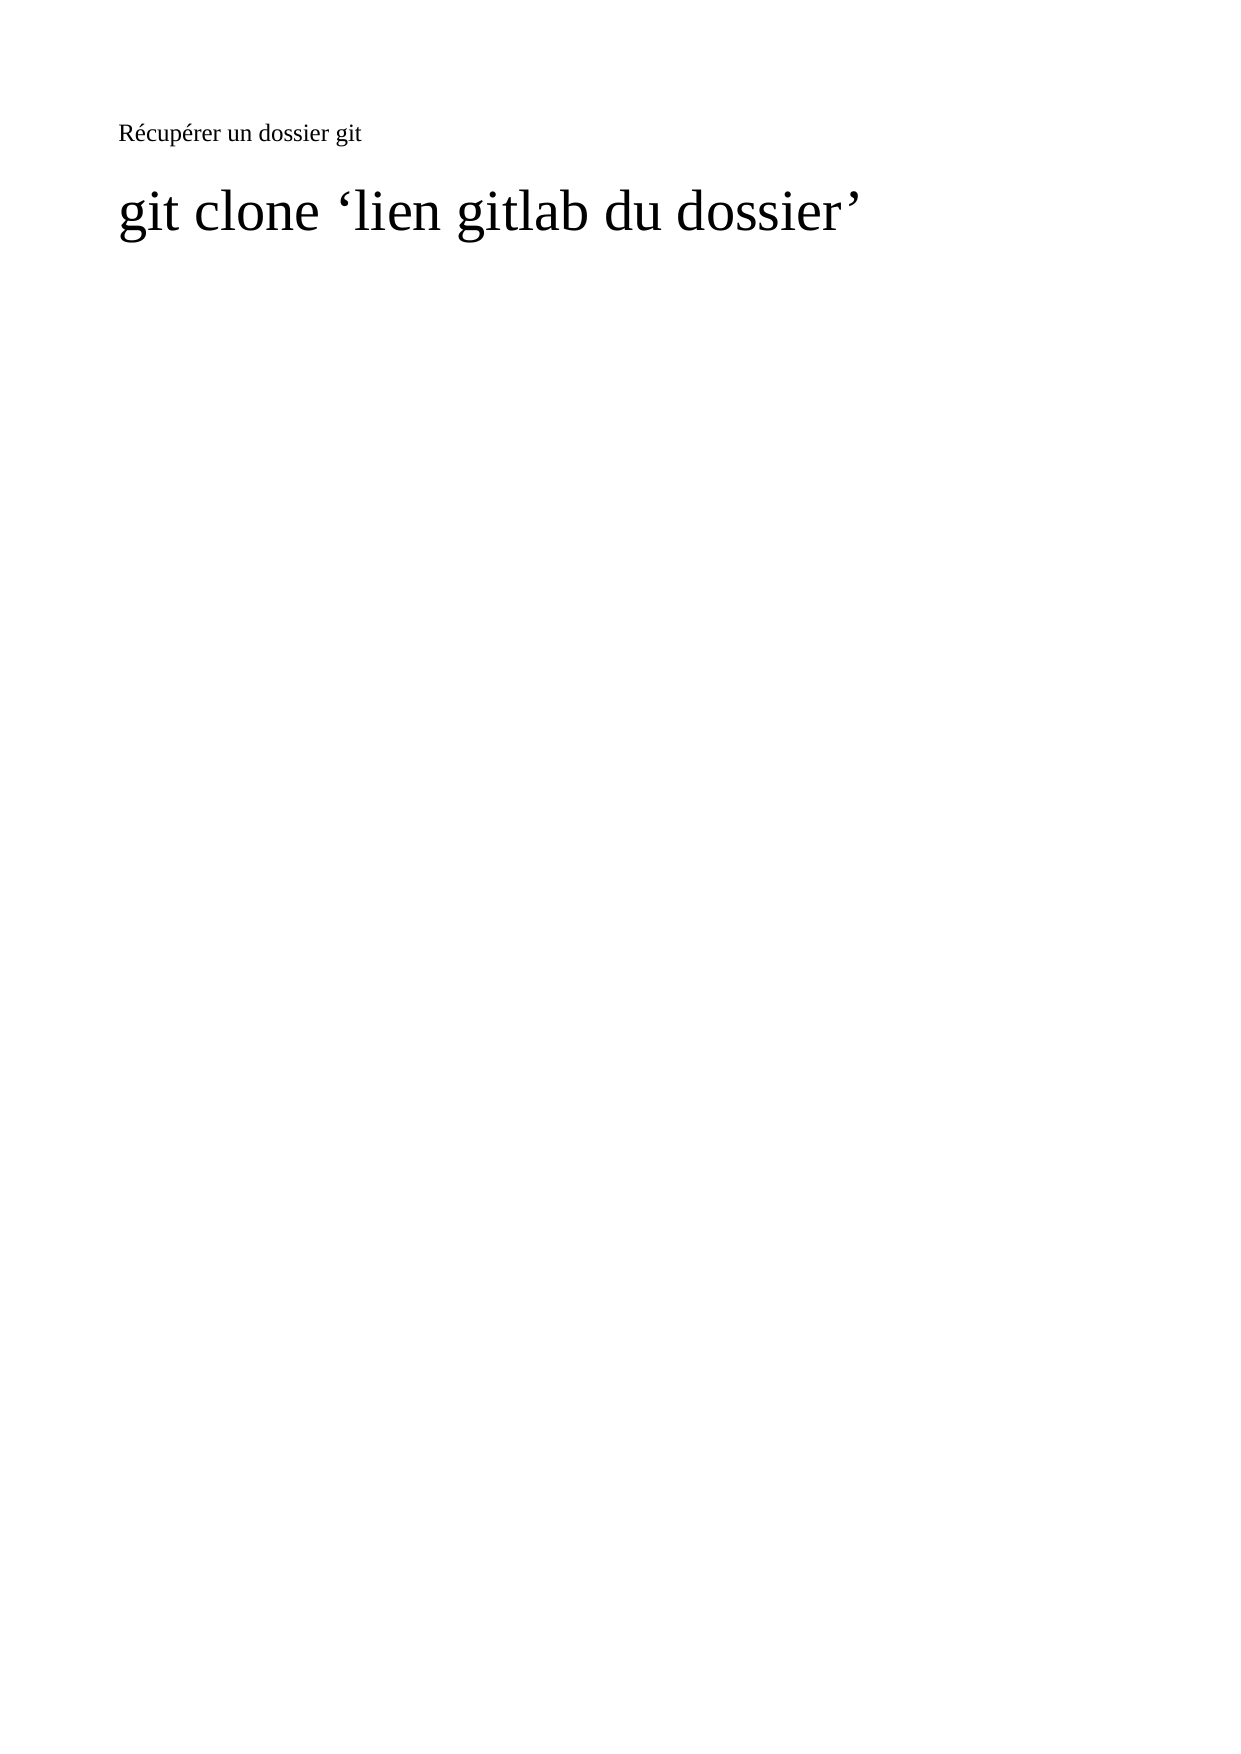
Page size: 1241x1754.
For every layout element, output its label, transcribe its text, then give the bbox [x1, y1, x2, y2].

text Récupérer un dossier git [118, 118, 1122, 147]
text git clone ‘lien gitlab du dossier’ [118, 176, 1122, 243]
